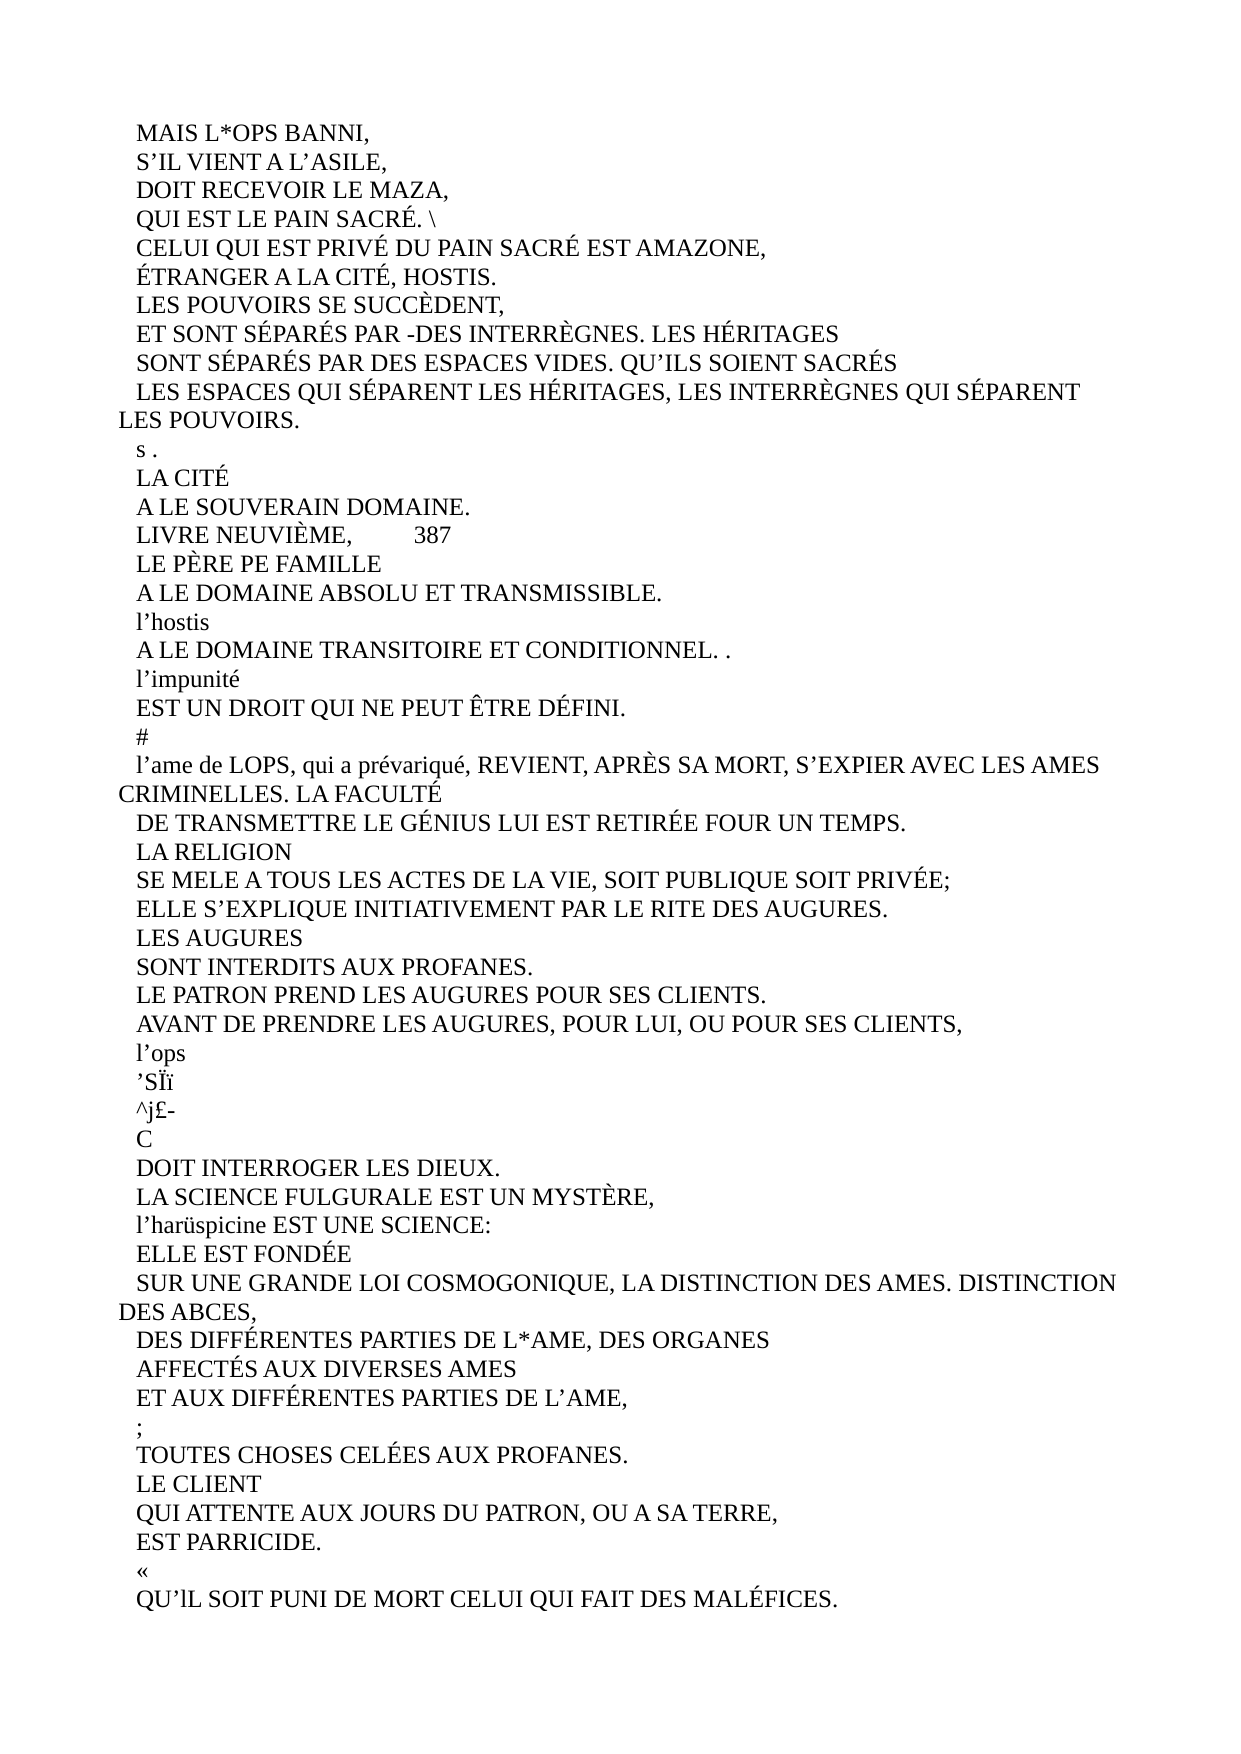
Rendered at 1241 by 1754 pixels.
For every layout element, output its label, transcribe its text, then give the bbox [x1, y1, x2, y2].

text LE PÈRE PE FAMILLE [118, 549, 1122, 578]
text ÉTRANGER A LA CITÉ, HOSTIS. [118, 262, 1122, 291]
text ET SONT SÉPARÉS PAR -DES INTERRÈGNES. LES HÉRITAGES [118, 319, 1122, 348]
text LA CITÉ [118, 463, 1122, 492]
text ^j£- [118, 1096, 1122, 1124]
text LA SCIENCE FULGURALE EST UN MYSTÈRE, [118, 1182, 1122, 1211]
text s . [118, 434, 1122, 463]
text A LE DOMAINE ABSOLU ET TRANSMISSIBLE. [118, 578, 1122, 607]
text SUR UNE GRANDE LOI COSMOGONIQUE, LA DISTINCTION DES AMES. DISTINCTION DES ABCES, [118, 1268, 1122, 1326]
text QUI ATTENTE AUX JOURS DU PATRON, OU A SA TERRE, [118, 1498, 1122, 1527]
text l’impunité [118, 664, 1122, 693]
text l’harüspicine EST UNE SCIENCE: [118, 1211, 1122, 1239]
text ’SÏï [118, 1067, 1122, 1096]
text AVANT DE PRENDRE LES AUGURES, POUR LUI, OU POUR SES CLIENTS, [118, 1009, 1122, 1038]
text ET AUX DIFFÉRENTES PARTIES DE L’AME, [118, 1383, 1122, 1412]
text SE MELE A TOUS LES ACTES DE LA VIE, SOIT PUBLIQUE SOIT PRIVÉE; [118, 866, 1122, 894]
text DES DIFFÉRENTES PARTIES DE L*AME, DES ORGANES [118, 1326, 1122, 1354]
text DOIT INTERROGER LES DIEUX. [118, 1153, 1122, 1182]
text CELUI QUI EST PRIVÉ DU PAIN SACRÉ EST AMAZONE, [118, 233, 1122, 262]
text S’IL VIENT A L’ASILE, [118, 147, 1122, 176]
text DOIT RECEVOIR LE MAZA, [118, 176, 1122, 204]
text A LE DOMAINE TRANSITOIRE ET CONDITIONNEL. . [118, 636, 1122, 664]
text QUI EST LE PAIN SACRÉ. \ [118, 204, 1122, 233]
text LE PATRON PREND LES AUGURES POUR SES CLIENTS. [118, 981, 1122, 1009]
text DE TRANSMETTRE LE GÉNIUS LUI EST RETIRÉE FOUR UN TEMPS. [118, 808, 1122, 837]
text LES POUVOIRS SE SUCCÈDENT, [118, 291, 1122, 319]
text ; [118, 1412, 1122, 1441]
text AFFECTÉS AUX DIVERSES AMES [118, 1354, 1122, 1383]
text LIVRE NEUVIÈME, 387 [118, 521, 1122, 549]
text SONT SÉPARÉS PAR DES ESPACES VIDES. QU’ILS SOIENT SACRÉS [118, 348, 1122, 377]
text l’ame de LOPS, qui a prévariqué, REVIENT, APRÈS SA MORT, S’EXPIER AVEC LES AMES CRIMINELLES. LA FACULTÉ [118, 751, 1122, 808]
text l’ops [118, 1038, 1122, 1067]
text EST UN DROIT QUI NE PEUT ÊTRE DÉFINI. [118, 693, 1122, 722]
text SONT INTERDITS AUX PROFANES. [118, 952, 1122, 981]
text EST PARRICIDE. [118, 1527, 1122, 1556]
text « [118, 1556, 1122, 1584]
text ELLE EST FONDÉE [118, 1239, 1122, 1268]
text ELLE S’EXPLIQUE INITIATIVEMENT PAR LE RITE DES AUGURES. [118, 894, 1122, 923]
text LES ESPACES QUI SÉPARENT LES HÉRITAGES, LES INTERRÈGNES QUI SÉPARENT LES POUVOIRS. [118, 377, 1122, 434]
text C [118, 1124, 1122, 1153]
text l’hostis [118, 607, 1122, 636]
text QU’lL SOIT PUNI DE MORT CELUI QUI FAIT DES MALÉFICES. [118, 1584, 1122, 1613]
text LA RELIGION [118, 837, 1122, 866]
text LE CLIENT [118, 1469, 1122, 1498]
text # [118, 722, 1122, 751]
text TOUTES CHOSES CELÉES AUX PROFANES. [118, 1441, 1122, 1469]
text LES AUGURES [118, 923, 1122, 952]
text MAIS L*OPS BANNI, [118, 118, 1122, 147]
text A LE SOUVERAIN DOMAINE. [118, 492, 1122, 521]
